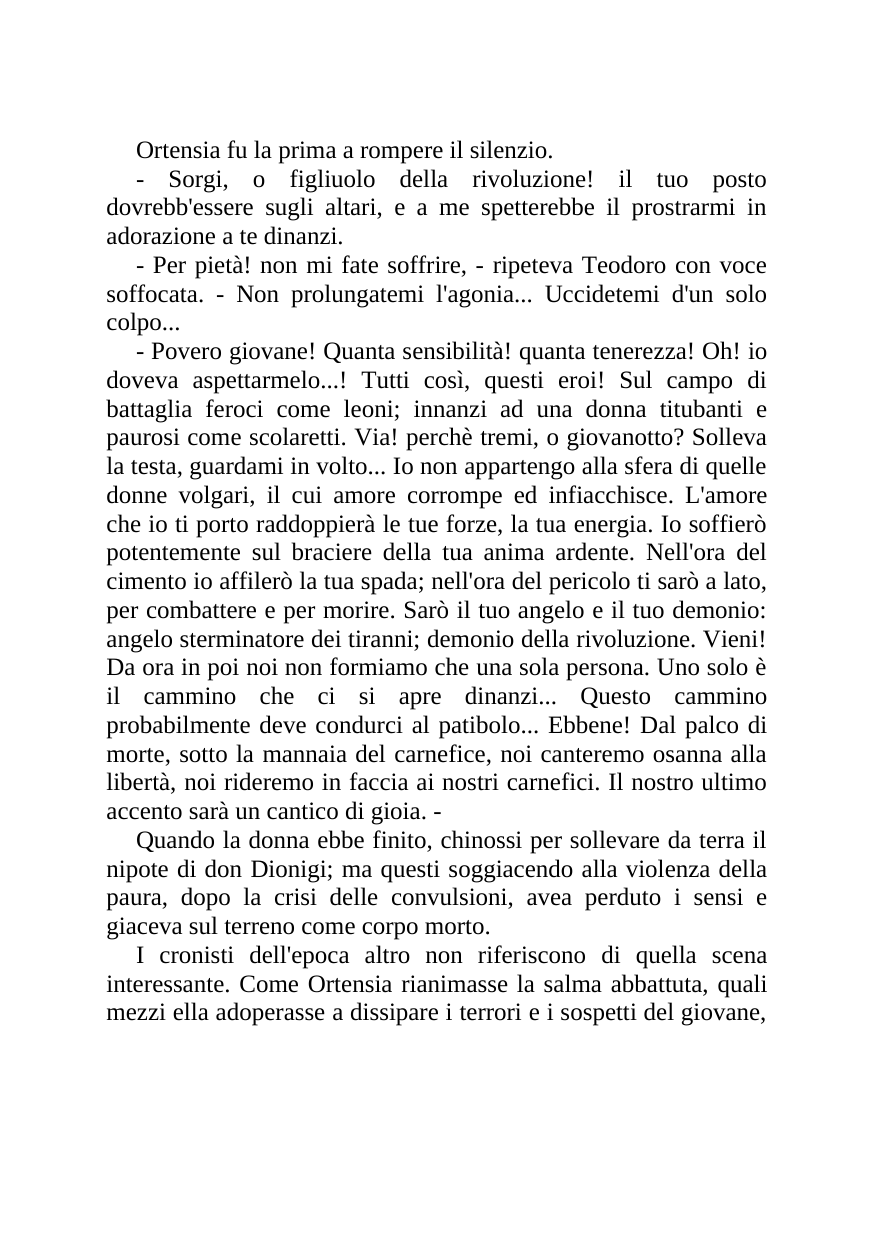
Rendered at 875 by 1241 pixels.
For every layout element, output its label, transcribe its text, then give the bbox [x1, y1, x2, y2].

text Ortensia fu la prima a rompere il silenzio. [106, 135, 768, 164]
text Quando la donna ebbe finito, chinossi per sollevare da terra il nipote di don Dionigi; ma questi soggiacendo alla violenza della paura, dopo la crisi delle convulsioni, avea perduto i sensi e giaceva sul terreno come corpo morto. [106, 825, 768, 940]
text - Per pietà! non mi fate soffrire, - ripeteva Teodoro con voce soffocata. - Non prolungatemi l'agonia... Uccidetemi d'un solo colpo... [106, 250, 768, 336]
text - Sorgi, o figliuolo della rivoluzione! il tuo posto dovrebb'essere sugli altari, e a me spetterebbe il prostrarmi in adorazione a te dinanzi. [106, 164, 768, 250]
text - Povero giovane! Quanta sensibilità! quanta tenerezza! Oh! io doveva aspettarmelo...! Tutti così, questi eroi! Sul campo di battaglia feroci come leoni; innanzi ad una donna titubanti e paurosi come scolaretti. Via! perchè tremi, o giovanotto? Solleva la testa, guardami in volto... Io non appartengo alla sfera di quelle donne volgari, il cui amore corrompe ed infiacchisce. L'amore che io ti porto raddoppierà le tue forze, la tua energia. Io soffierò potentemente sul braciere della tua anima ardente. Nell'ora del cimento io affilerò la tua spada; nell'ora del pericolo ti sarò a lato, per combattere e per morire. Sarò il tuo angelo e il tuo demonio: angelo sterminatore dei tiranni; demonio della rivoluzione. Vieni! Da ora in poi noi non formiamo che una sola persona. Uno solo è il cammino che ci si apre dinanzi... Questo cammino probabilmente deve condurci al patibolo... Ebbene! Dal palco di morte, sotto la mannaia del carnefice, noi canteremo osanna alla libertà, noi rideremo in faccia ai nostri carnefici. Il nostro ultimo accento sarà un cantico di gioia. - [106, 336, 768, 825]
text I cronisti dell'epoca altro non riferiscono di quella scena interessante. Come Ortensia rianimasse la salma abbattuta, quali mezzi ella adoperasse a dissipare i terrori e i sospetti del giovane, [106, 940, 768, 1026]
